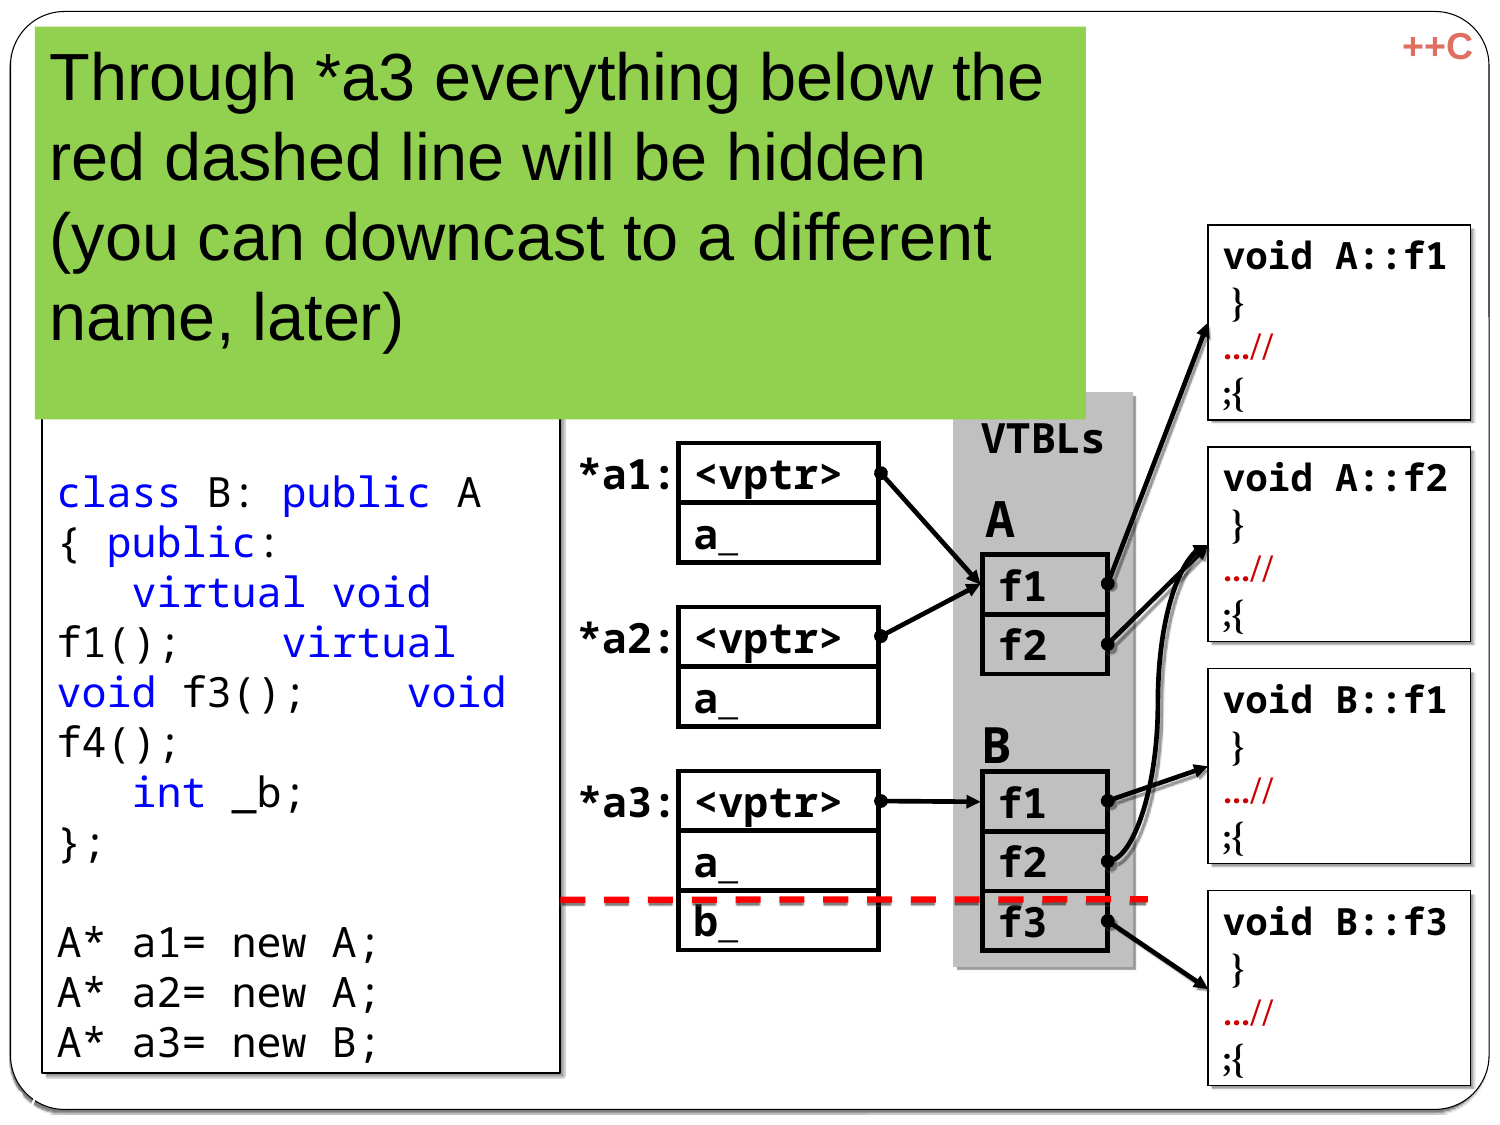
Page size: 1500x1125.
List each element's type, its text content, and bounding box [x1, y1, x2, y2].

text_box void B::f3 { //... }; [1208, 890, 1471, 1086]
text_box _a [678, 666, 879, 727]
slide_number [0, 1074, 50, 1125]
text_box f1 [982, 554, 1108, 614]
text_box B [967, 705, 1027, 781]
text_box void A::f2 { //... }; [1208, 446, 1471, 642]
text_box [708, 771, 879, 830]
text_box [707, 443, 879, 502]
text_box _a [678, 830, 879, 890]
text_box _a [678, 502, 879, 563]
text_box [1108, 796, 1134, 856]
text_box f2 [982, 614, 1108, 674]
text_box Through *a3 everything below the red dashed line will be hidden (you can downcast to a different name, later) [34, 26, 1086, 420]
text_box [707, 606, 879, 666]
text_box f1 [982, 771, 1108, 831]
text_box void A::f1 { //... }; [1208, 224, 1471, 420]
text_box [1108, 845, 1134, 935]
text_box [953, 559, 973, 595]
text_box f2 [982, 831, 1108, 891]
text_box *a3: [547, 753, 708, 849]
text_box class A { public: virtual void f1(); virtual void f2(); int _a; }; class B: public A { public: virtual void f1(); virtual void f3(); void f4(); int _b; }; A* a1= new A; A* a2= new A; A* a3= new B; [41, 420, 561, 1074]
text_box void B::f1 { //... }; [1208, 668, 1471, 864]
text_box f3 [982, 891, 1108, 951]
text_box _b [678, 890, 879, 950]
text_box VTBLs [966, 404, 1121, 470]
text_box *a2: [546, 589, 707, 685]
text_box [1108, 526, 1134, 637]
text_box [953, 392, 1134, 968]
text_box A [970, 479, 1031, 555]
text_box *a1: [546, 425, 707, 521]
